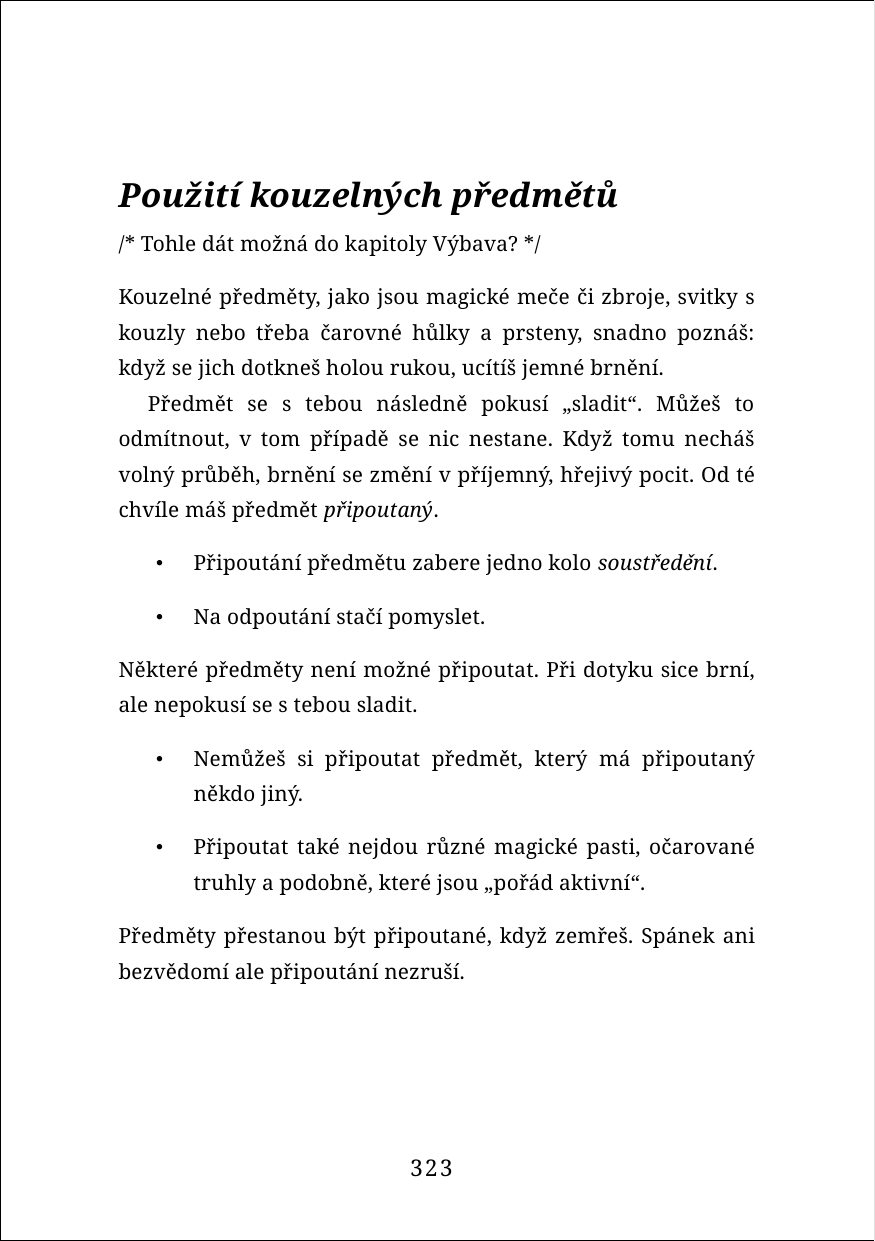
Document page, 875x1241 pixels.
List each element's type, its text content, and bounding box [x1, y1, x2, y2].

list Připoutat také nejdou různé magické pasti, očarované truhly a podobně, které jsou „pořád aktivní“. [156, 832, 756, 896]
subtitle Použití kouzelných předmětů [118, 172, 756, 217]
text Kouzelné předměty, jako jsou magické meče či zbroje, svitky s kouzly nebo třeba čarovné hůlky a prsteny, snadno poznáš: když se jich dotkneš holou rukou, ucítíš jemné brnění. Předmět se s tebou následně pokusí „sladit“. Můžeš to odmítnout, v tom případě se nic nestane. Když tomu necháš volný průběh, brnění se změní v příjemný, hřejivý pocit. Od té chvíle máš předmět připoutaný. [118, 282, 756, 524]
list Nemůžeš si připoutat předmět, který má připoutaný někdo jiný. [156, 744, 756, 808]
list Na odpoutání stačí pomyslet. [156, 602, 756, 630]
text Předměty přestanou být připoutané, když zemřeš. Spánek ani bezvědomí ale připoutání nezruší. [118, 921, 756, 985]
text /* Tohle dát možná do kapitoly Výbava? */ [118, 229, 756, 257]
text Některé předměty není možné připoutat. Při dotyku sice brní, ale nepokusí se s tebou sladit. [118, 655, 756, 719]
list Připoutání předmětu zabere jedno kolo soustředění. [156, 548, 756, 577]
